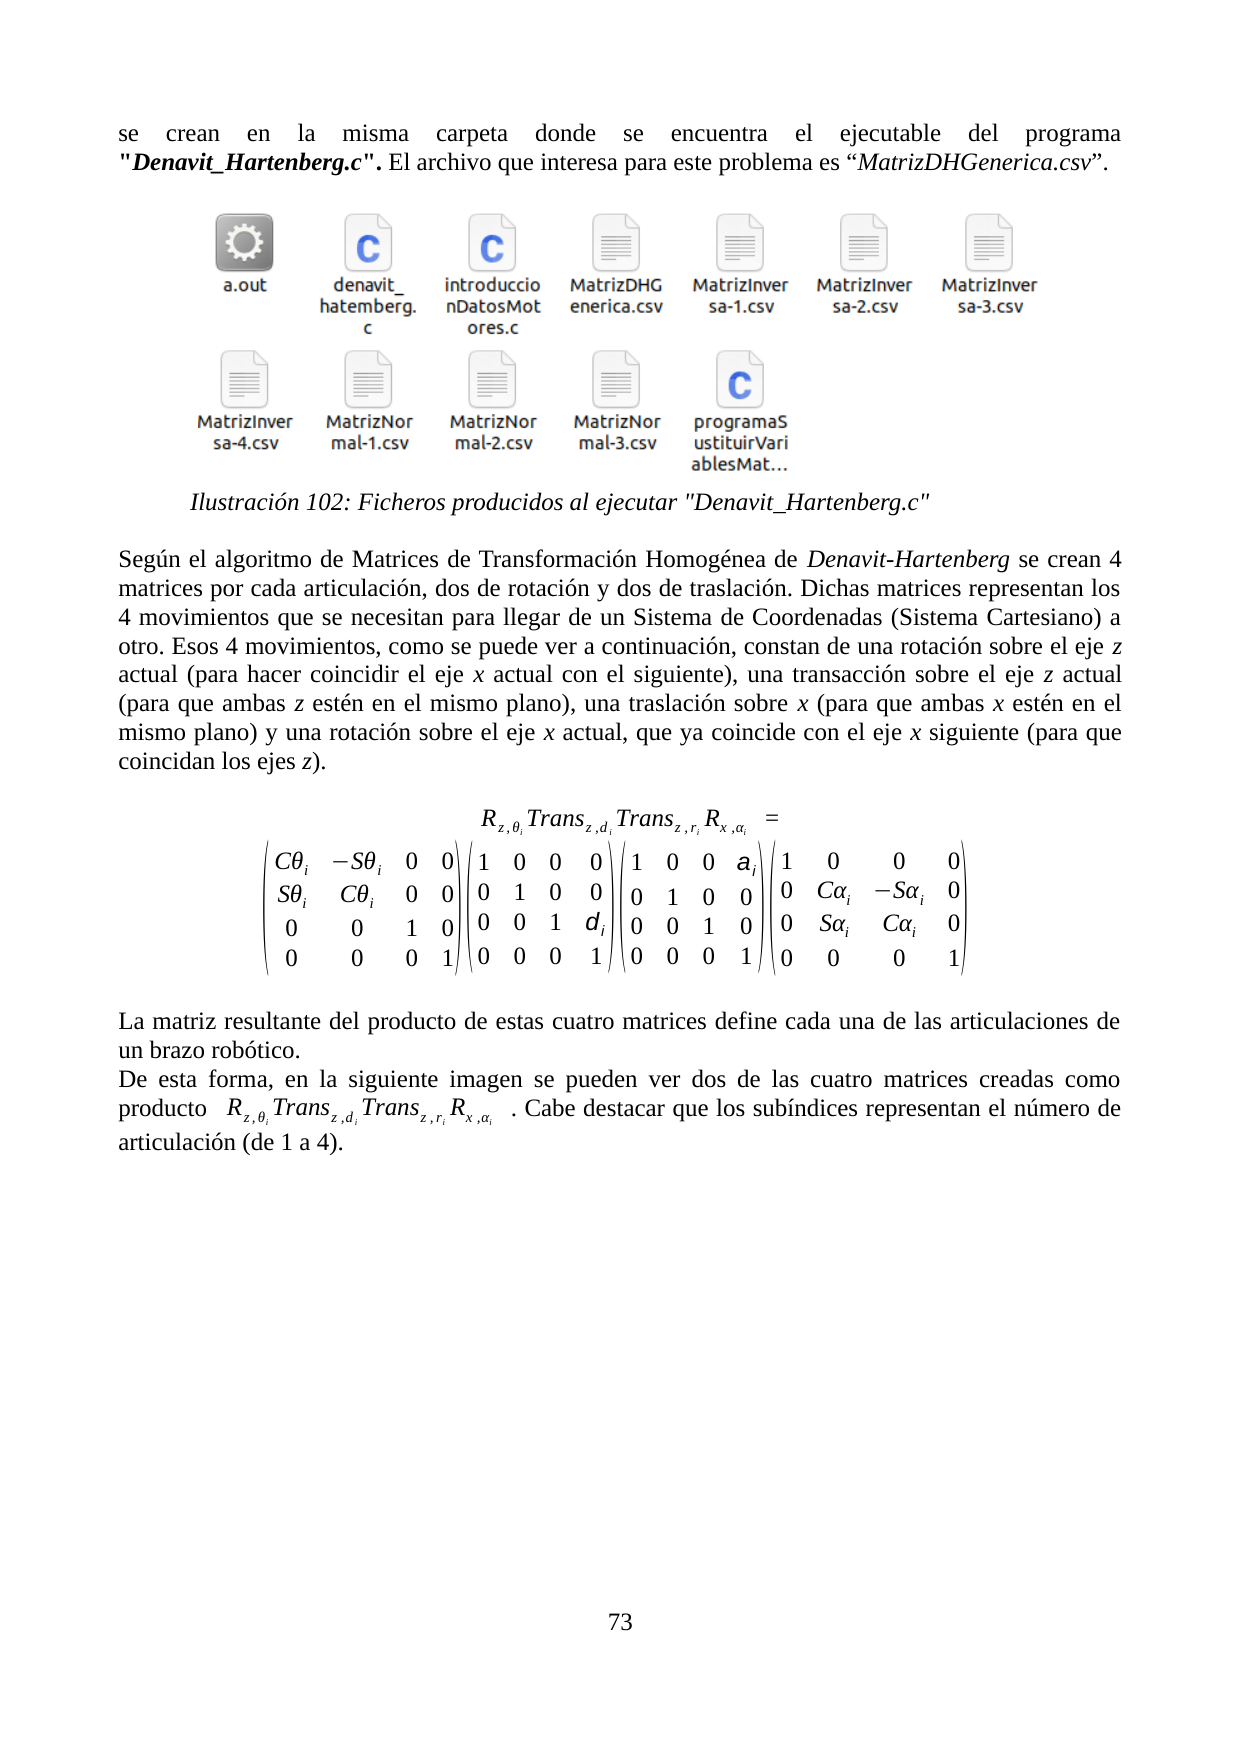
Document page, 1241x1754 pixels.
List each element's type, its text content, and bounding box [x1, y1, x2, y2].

text De esta forma, en la siguiente imagen se pueden ver dos de las cuatro matrices creadas como producto. Cabe destacar que los subíndices representan el número de articulación (de 1 a 4). [118, 1064, 1122, 1156]
text La matriz resultante del producto de estas cuatro matrices define cada una de las articulaciones de un brazo robótico. [118, 1006, 1122, 1064]
text se crean en la misma carpeta donde se encuentra el ejecutable del programa "Denavit_Hartenberg.c". El archivo que interesa para este problema es “MatrizDHGenerica.csv”. [118, 118, 1122, 176]
text Según el algoritmo de Matrices de Transformación Homogénea de Denavit-Hartenberg se crean 4 matrices por cada articulación, dos de rotación y dos de traslación. Dichas matrices representan los 4 movimientos que se necesitan para llegar de un Sistema de Coordenadas (Sistema Cartesiano) a otro. Esos 4 movimientos, como se puede ver a continuación, constan de una rotación sobre el eje z actual (para hacer coincidir el eje x actual con el siguiente), una transacción sobre el eje z actual (para que ambas z estén en el mismo plano), una traslación sobre x (para que ambas x estén en el mismo plano) y una rotación sobre el eje x actual, que ya coincide con el eje x siguiente (para que coincidan los ejes z). [118, 544, 1122, 774]
text Ilustración 102: Ficheros producidos al ejecutar "Denavit_Hartenberg.c" [190, 223, 1051, 516]
text = [118, 803, 1122, 838]
